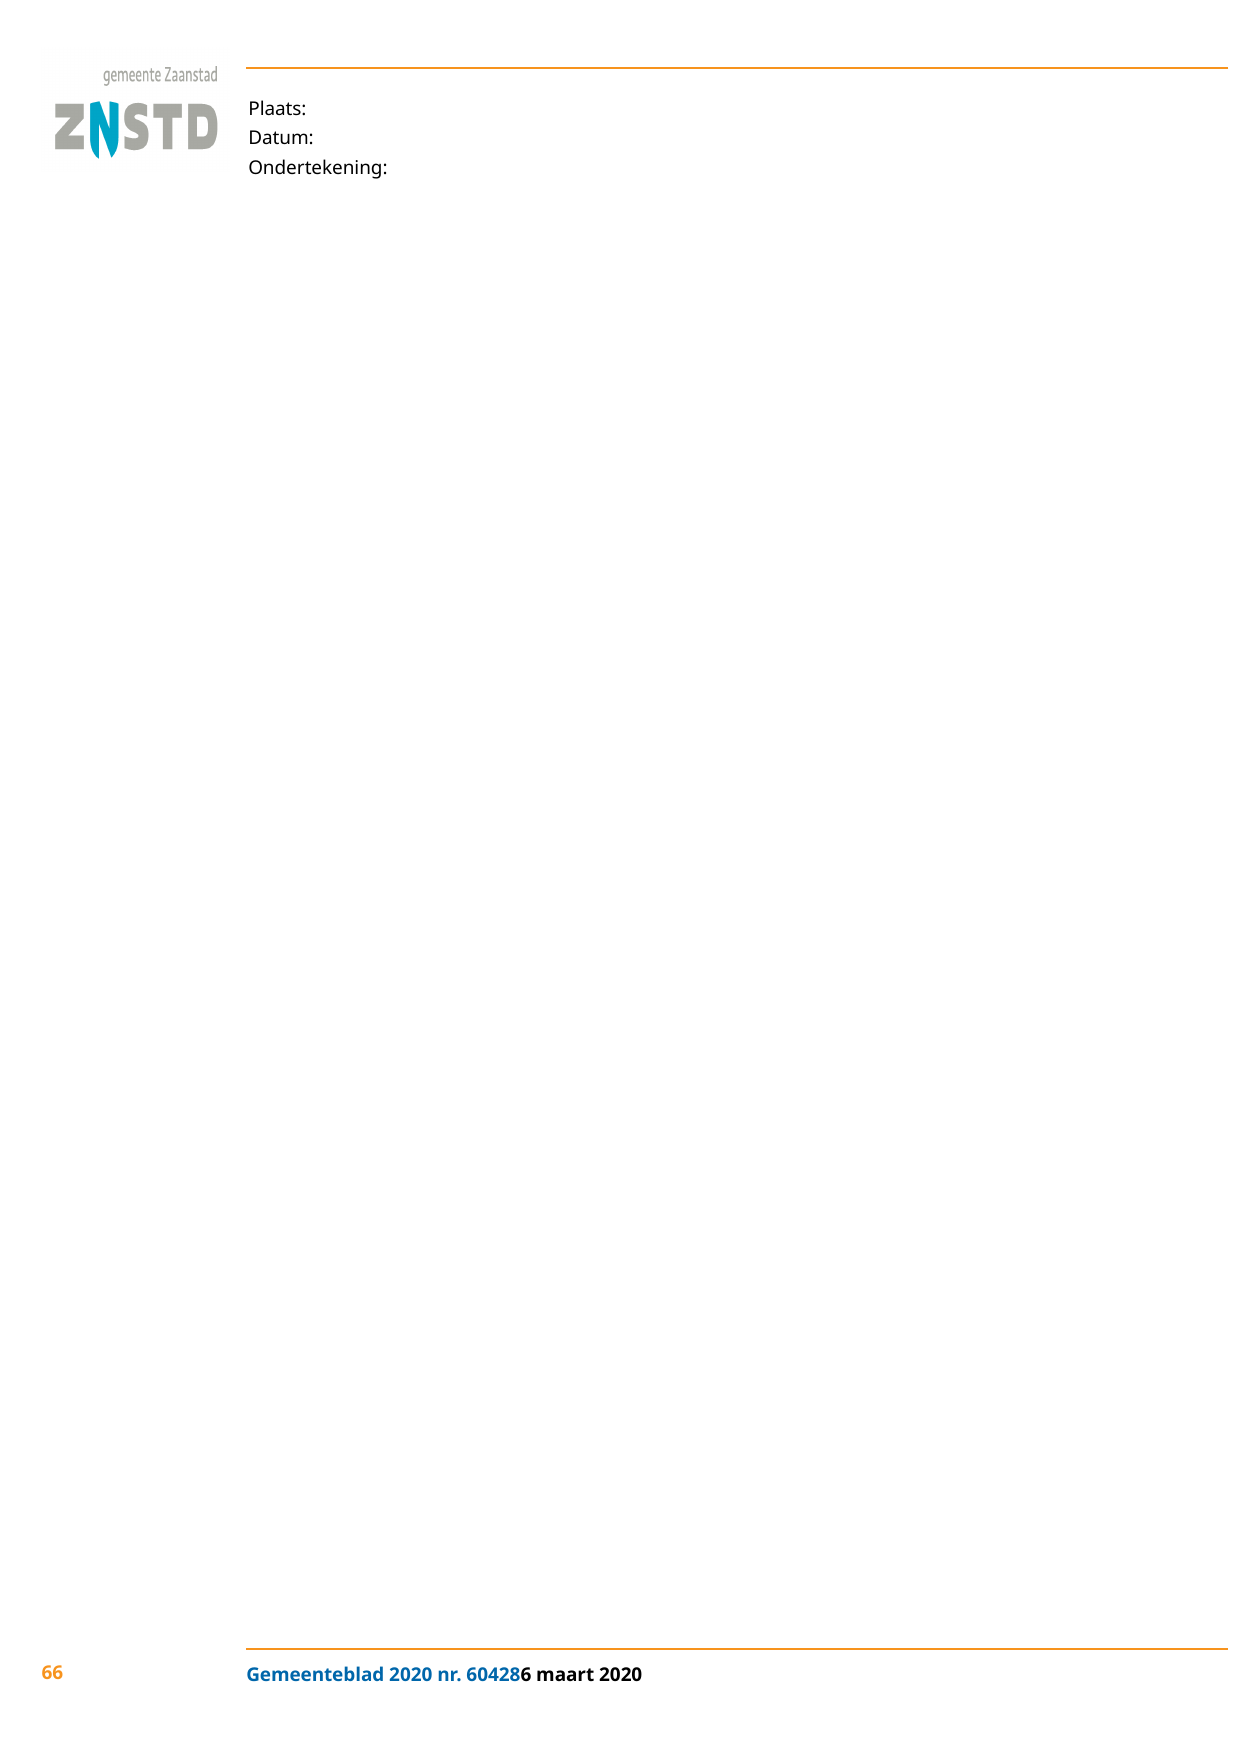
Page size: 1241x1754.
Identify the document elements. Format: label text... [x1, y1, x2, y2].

picture [41, 47, 231, 172]
text Plaats: [248, 95, 1152, 121]
text Datum: [248, 124, 1152, 150]
text Ondertekening: [248, 154, 1152, 180]
